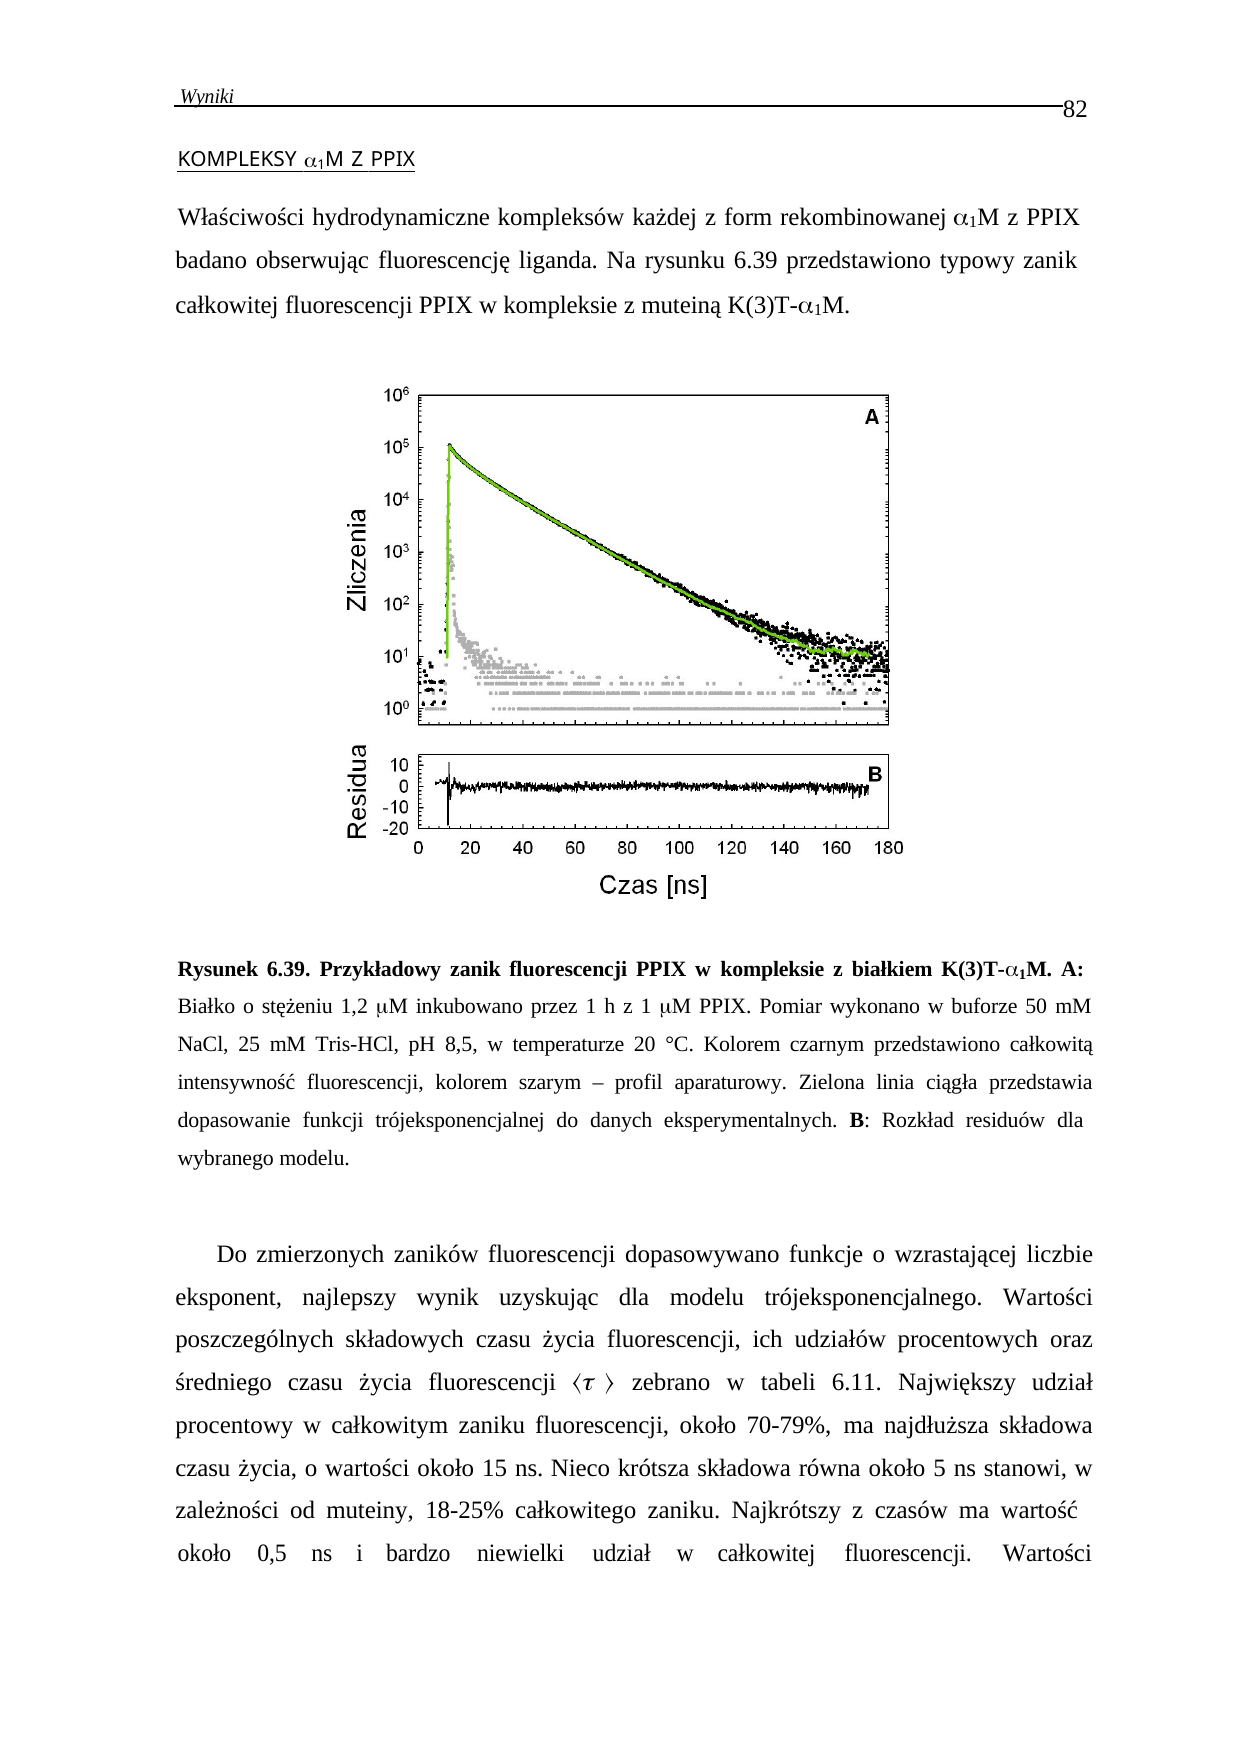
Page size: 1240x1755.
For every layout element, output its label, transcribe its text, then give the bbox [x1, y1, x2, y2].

text KOMPLEKSY 1M Z PPIX [177, 150, 432, 174]
text badano obserwując fluorescencję liganda. Na rysunku 6.39 przedstawiono typowy zanik całkowitej fluorescencji PPIX w kompleksie z muteiną K(3)T-1M. [175, 232, 1093, 322]
text Do zmierzonych zaników fluorescencji dopasowywano funkcje o wzrastającej liczbie eksponent, najlepszy wynik uzyskując dla modelu trójeksponencjalnego. Wartości poszczególnych składowych czasu życia fluorescencji, ich udziałów procentowych oraz średniego czasu życia fluorescencji 〈〉 zebrano w tabeli 6.11. Największy udział procentowy w całkowitym zaniku fluorescencji, około 70-79%, ma najdłuższa składowa czasu życia, o wartości około 15 ns. Nieco krótsza składowa równa około 5 ns stanowi, w zależności od muteiny, 18-25% całkowitego zaniku. Najkrótszy z czasów ma wartość [175, 1239, 1093, 1524]
text wybranego modelu. [177, 1145, 1095, 1170]
text Właściwości hydrodynamiczne kompleksów każdej z form rekombinowanej 1M z PPIX [177, 202, 1095, 231]
text Wyniki 82 [174, 74, 1094, 111]
text około 0,5 ns i bardzo niewielki udział w całkowitej fluorescencji. Wartości [177, 1538, 1095, 1567]
text Rysunek 6.39. Przykładowy zanik fluorescencji PPIX w kompleksie z białkiem K(3)T-1M. A: [177, 957, 1095, 982]
text Białko o stężeniu 1,2 M inkubowano przez 1 h z 1 M PPIX. Pomiar wykonano w buforze 50 mM NaCl, 25 mM Tris-HCl, pH 8,5, w temperaturze 20 °C. Kolorem czarnym przedstawiono całkowitą intensywność fluorescencji, kolorem szarym – profil aparaturowy. Zielona linia ciągła przedstawia dopasowanie funkcji trójeksponencjalnej do danych eksperymentalnych. B: Rozkład residuów dla [177, 993, 1093, 1132]
